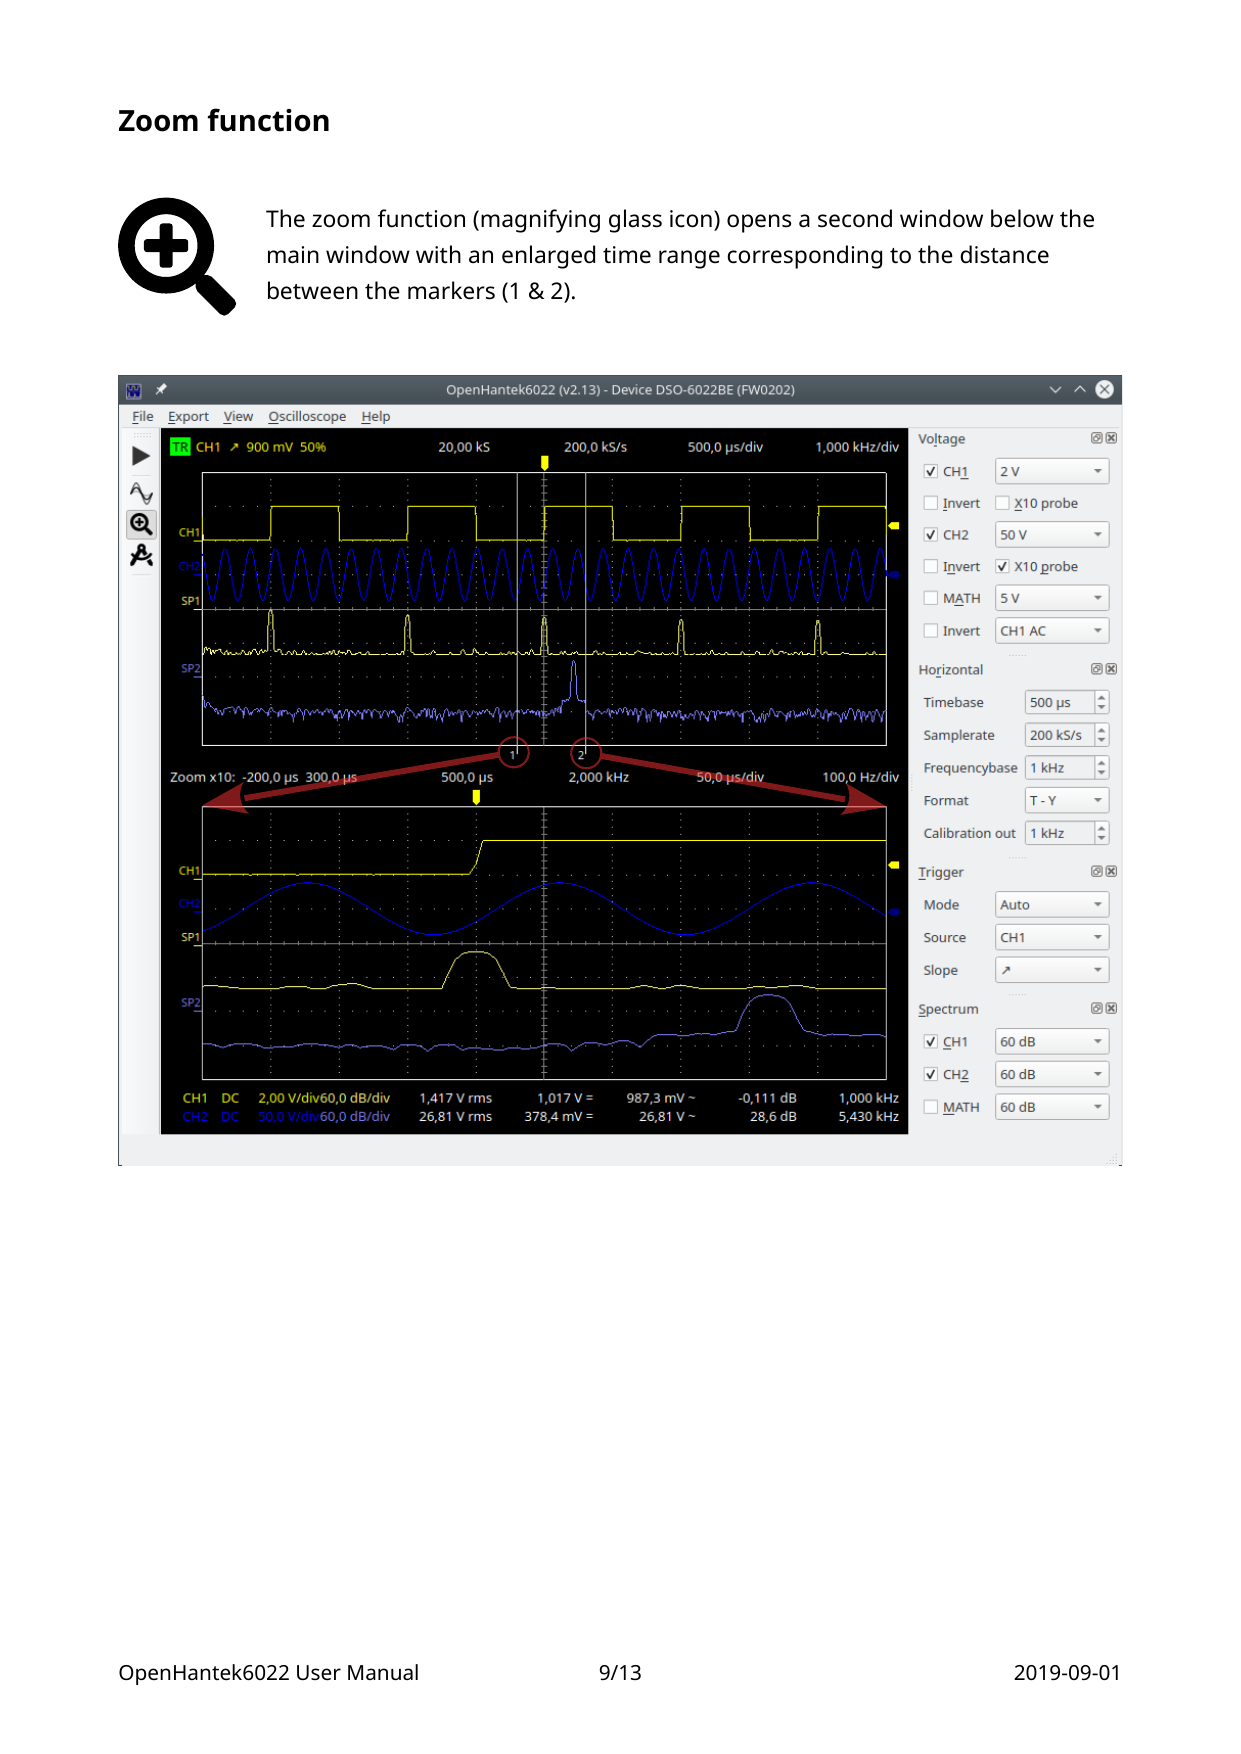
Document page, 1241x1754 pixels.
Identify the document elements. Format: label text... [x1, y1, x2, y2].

subtitle [118, 255, 211, 306]
subtitle [135, 215, 197, 276]
subtitle The zoom function (magnifying glass icon) opens a second window below the main window with an enlarged time range corresponding to the distance between the markers (1 & 2). [190, 203, 1122, 306]
subtitle Zoom function [118, 100, 1122, 140]
picture [118, 375, 1123, 1166]
